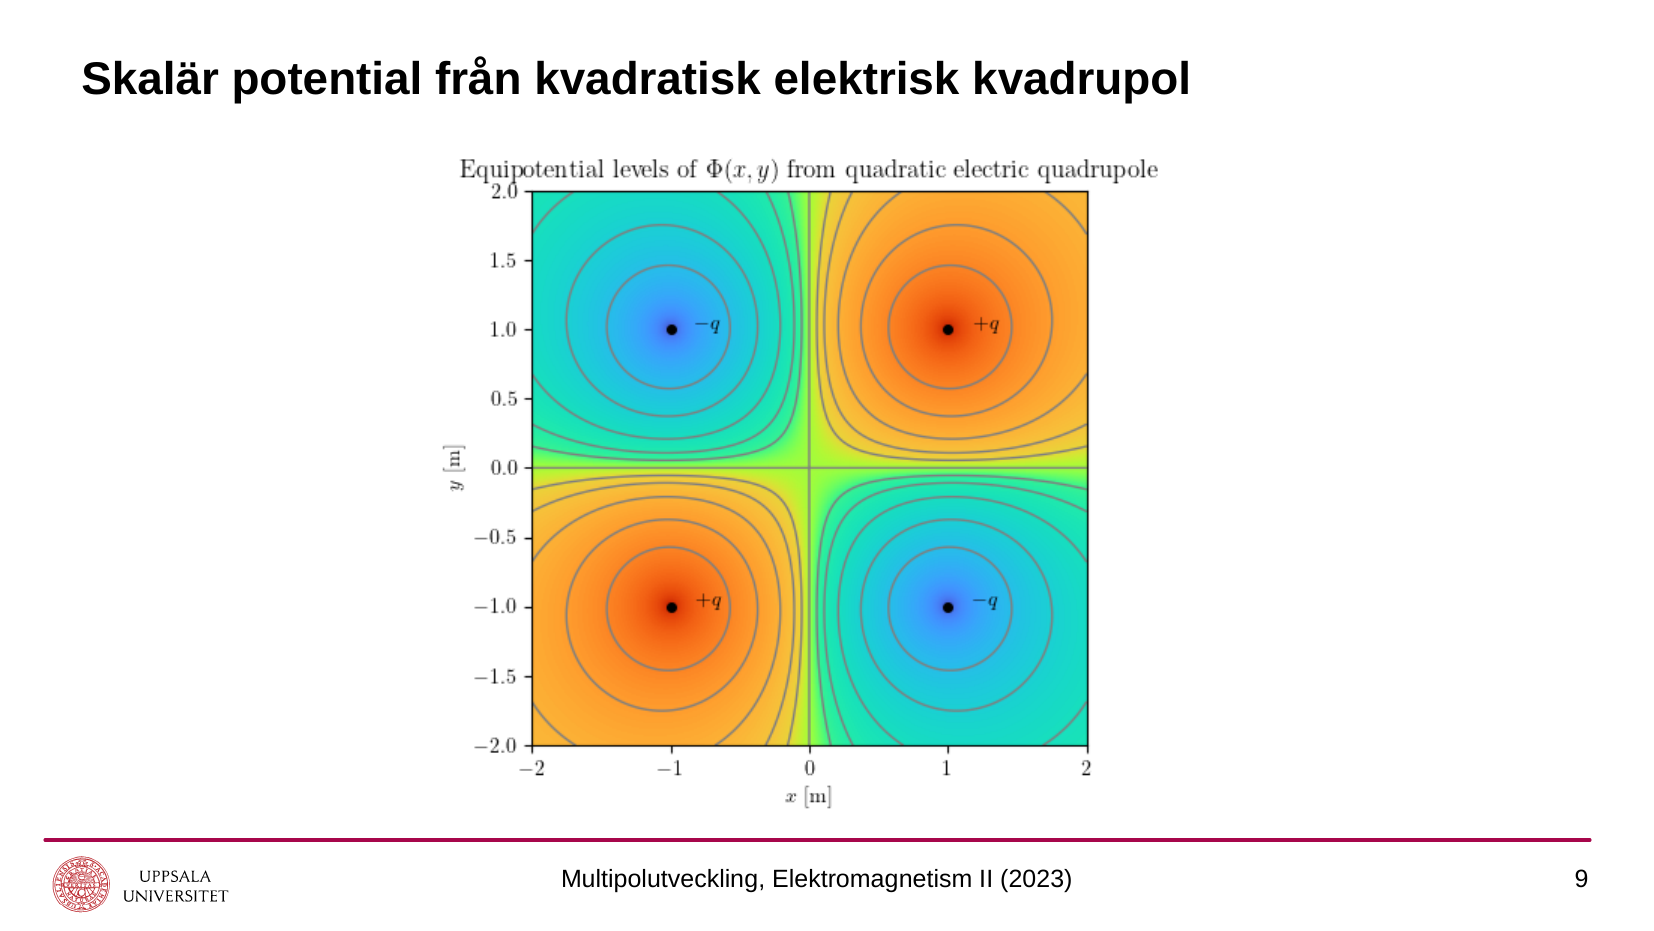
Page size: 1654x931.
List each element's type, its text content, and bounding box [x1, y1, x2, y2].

picture [45, 847, 250, 919]
picture [317, 104, 1278, 825]
title Skalär potential från kvadratisk elektrisk kvadrupol [81, 37, 1570, 121]
